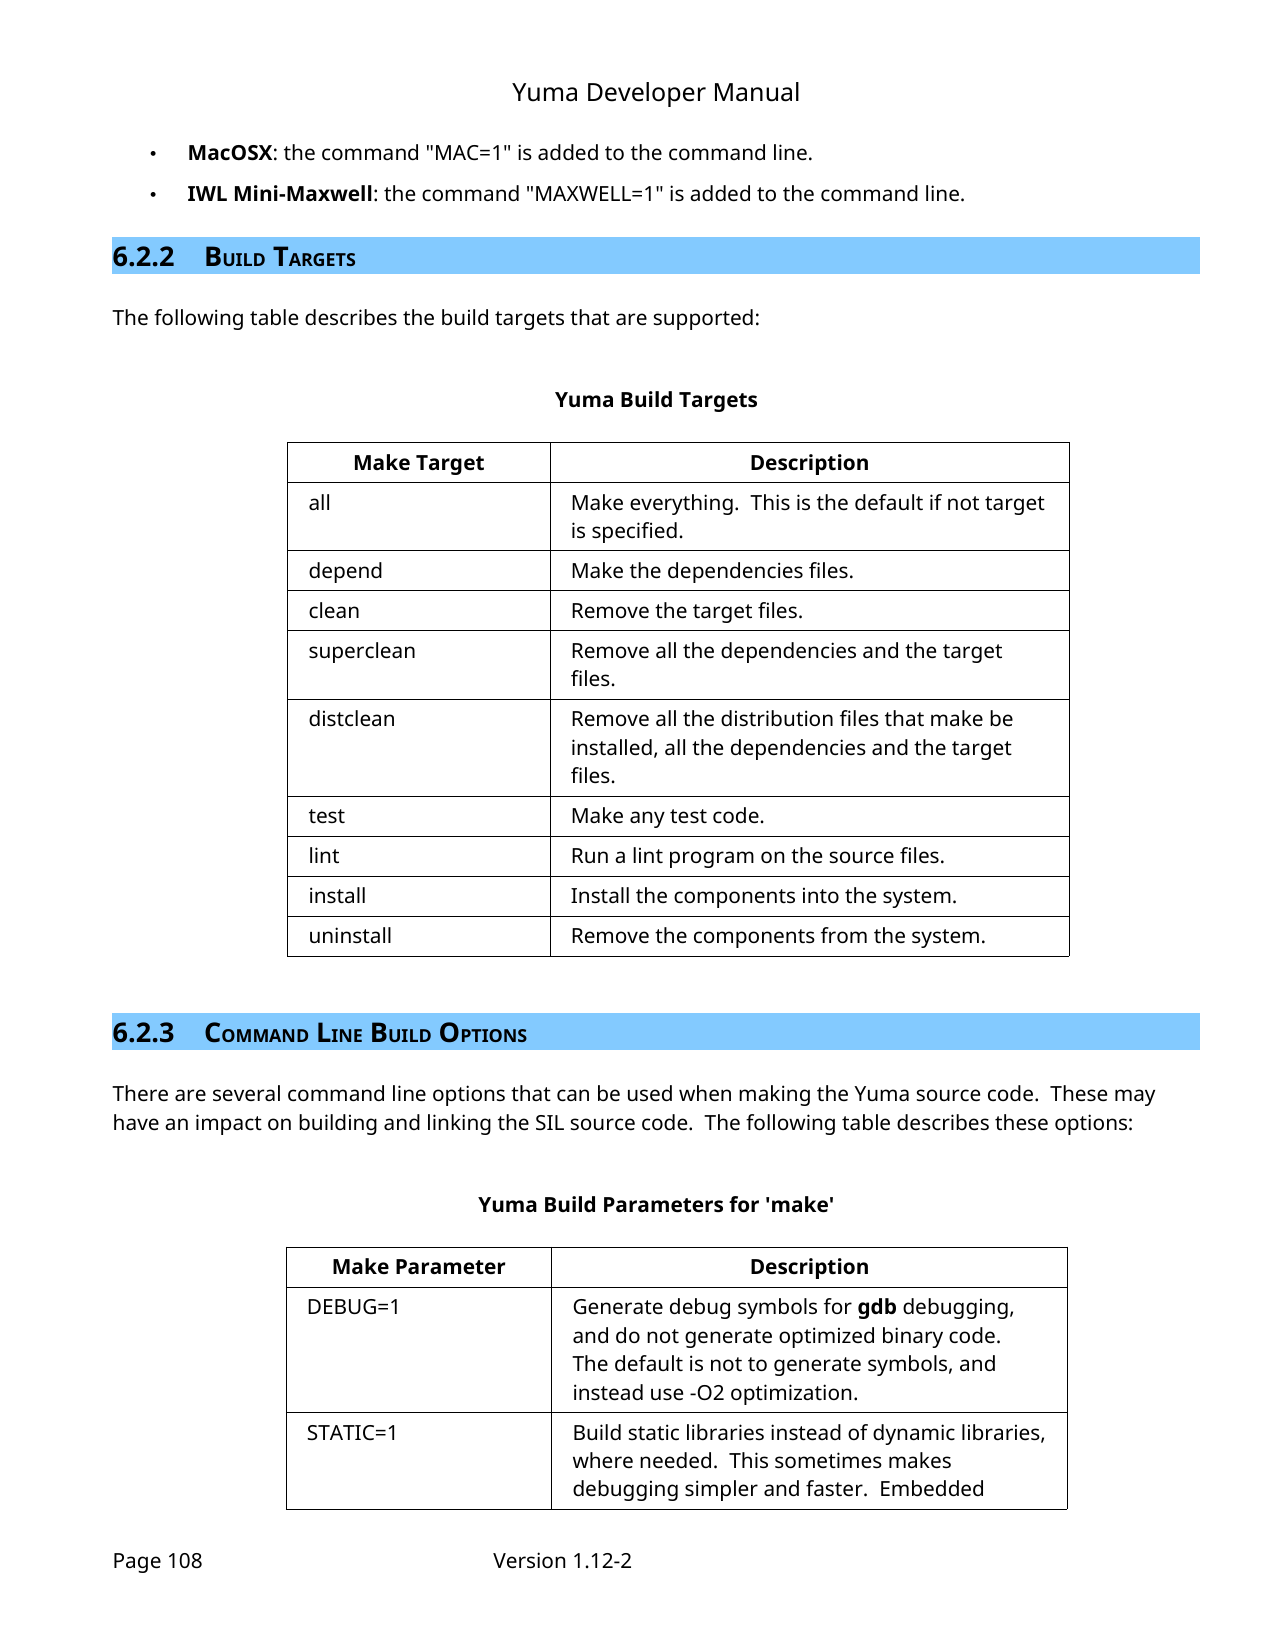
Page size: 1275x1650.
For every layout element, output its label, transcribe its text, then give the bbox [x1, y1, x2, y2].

table_cell install [288, 877, 550, 916]
list MacOSX: the command "MAC=1" is added to the command line. [150, 138, 1200, 167]
table_header Make Parameter [287, 1248, 551, 1287]
table_cell Remove all the dependencies and the target files. [551, 631, 1069, 699]
table_cell Remove the components from the system. [551, 917, 1069, 956]
table_cell distclean [288, 700, 550, 796]
table_header Description [551, 443, 1069, 482]
text There are several command line options that can be used when making the Yuma source code. These may have an impact on building and linking the SIL source code. The following table describes these options: [112, 1079, 1200, 1136]
subtitle Yuma Build Parameters for 'make' [127, 1190, 1185, 1218]
subtitle Build Targets [112, 237, 1200, 274]
table_cell DEBUG=1 [287, 1288, 551, 1412]
table_cell Generate debug symbols for gdb debugging, and do not generate optimized binary code. The default is not to generate symbols, and instead use -O2 optimization. [552, 1288, 1067, 1412]
table_cell uninstall [288, 917, 550, 956]
table_header Make Target [288, 443, 550, 482]
table_header Description [552, 1248, 1067, 1287]
table_cell superclean [288, 631, 550, 699]
table_cell Remove all the distribution files that make be installed, all the dependencies and the target files. [551, 700, 1069, 796]
table_cell Install the components into the system. [551, 877, 1069, 916]
table_cell Remove the target files. [551, 591, 1069, 630]
table_cell depend [288, 551, 550, 590]
table_cell lint [288, 837, 550, 876]
table_cell Run a lint program on the source files. [551, 837, 1069, 876]
table_cell clean [288, 591, 550, 630]
table_cell Make everything. This is the default if not target is specified. [551, 483, 1069, 550]
list IWL Mini-Maxwell: the command "MAXWELL=1" is added to the command line. [150, 179, 1200, 208]
table_cell Make the dependencies files. [551, 551, 1069, 590]
table_cell Make any test code. [551, 797, 1069, 836]
table_cell all [288, 483, 550, 550]
subtitle Yuma Build Targets [127, 385, 1185, 413]
table_cell test [288, 797, 550, 836]
text The following table describes the build targets that are supported: [112, 303, 1200, 332]
subtitle Command Line Build Options [112, 1013, 1200, 1050]
table_cell STATIC=1 [287, 1413, 551, 1509]
table_cell Build static libraries instead of dynamic libraries, where needed. This sometimes makes debugging simpler and faster. Embedded [552, 1413, 1067, 1509]
